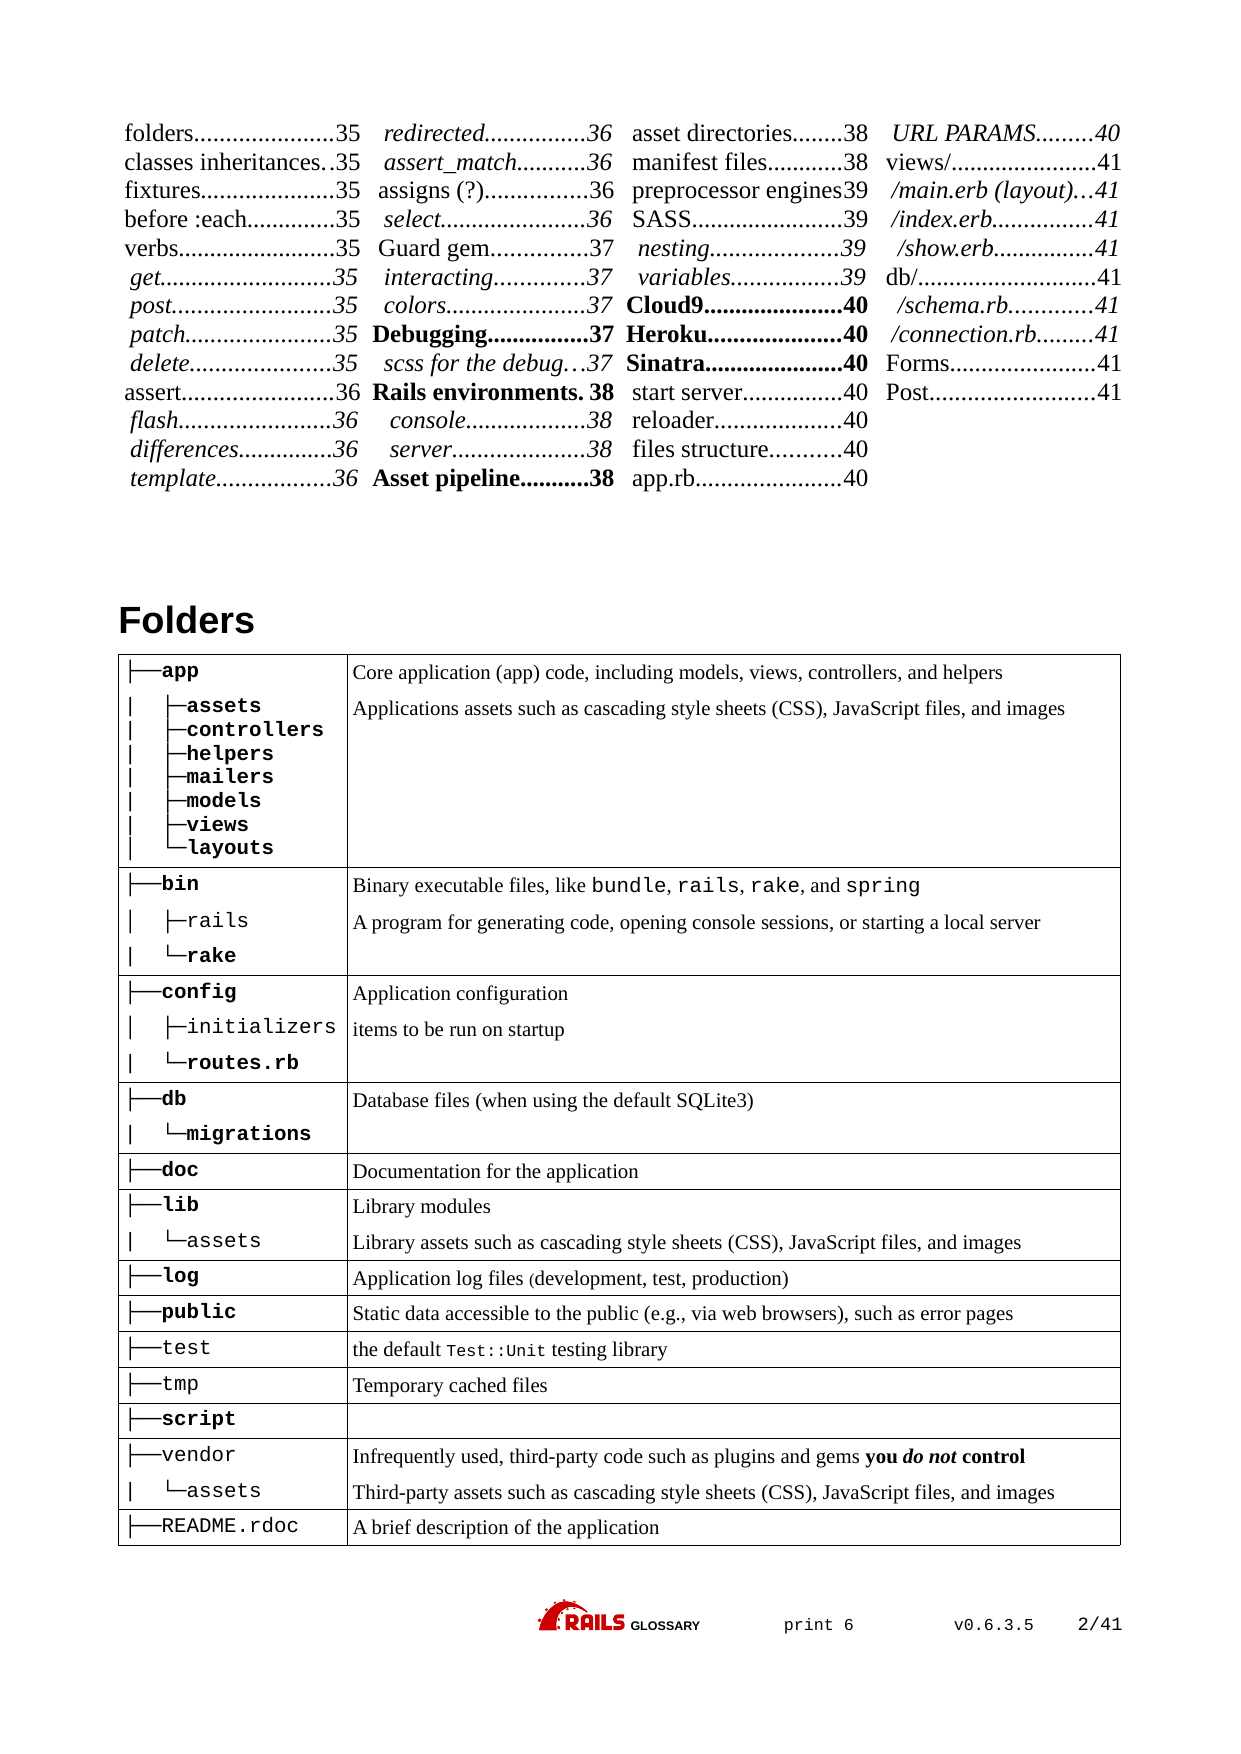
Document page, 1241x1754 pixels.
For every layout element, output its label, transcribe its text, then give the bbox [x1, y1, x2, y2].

table_cell Temporary cached files [348, 1368, 1120, 1403]
table_cell the default Test::Unit testing library [348, 1332, 1120, 1367]
table_cell | └─rake [119, 940, 347, 975]
text fixtures 35 [124, 176, 360, 204]
text differences 36 [130, 434, 360, 463]
text URL PARAMS 40 [891, 118, 1122, 147]
table_cell Application log files (development, test, production) [348, 1261, 1120, 1295]
table_cell ├──log [119, 1261, 347, 1295]
text SASS 39 [632, 204, 868, 233]
text console 38 [389, 406, 614, 434]
table_cell ├──README.rdoc [119, 1510, 347, 1545]
table_cell [348, 1118, 1120, 1153]
table_cell Applications assets such as cascading style sheets (CSS), JavaScript files, and images [348, 690, 1120, 867]
table_cell Application configuration [348, 976, 1120, 1011]
table_cell items to be run on startup [348, 1011, 1120, 1046]
table_cell A program for generating code, opening console sessions, or starting a local server [348, 904, 1120, 939]
table_cell Documentation for the application [348, 1154, 1120, 1188]
text Cloud9 40 [626, 291, 868, 319]
text Guard gem 37 [378, 233, 614, 262]
table_cell [348, 1046, 1120, 1082]
text assert_match 36 [384, 147, 614, 176]
text classes inheritances 35 [124, 147, 360, 176]
text start server 40 [632, 377, 868, 406]
subtitle Folders [118, 598, 611, 642]
text scss for the debug 37 [384, 348, 614, 377]
table_cell Binary executable files, like bundle, rails, rake, and spring [348, 868, 1120, 904]
table_cell | ├─assets | ├─controllers | ├─helpers | ├─mailers | ├─models | ├─views │ └─layouts [119, 690, 347, 867]
text assert 36 [124, 377, 360, 406]
text Forms 41 [886, 348, 1122, 377]
table_cell [348, 1404, 1120, 1438]
table_cell | └─migrations [119, 1118, 347, 1153]
table_cell Database files (when using the default SQLite3) [348, 1083, 1120, 1117]
table_cell ├──bin [119, 868, 347, 904]
table_header Core application (app) code, including models, views, controllers, and helpers [348, 655, 1120, 690]
text post 35 [130, 291, 360, 319]
text views/ 41 [886, 147, 1122, 176]
text /schema.rb 41 [891, 291, 1122, 319]
text manifest files 38 [632, 147, 868, 176]
table_cell ├──script [119, 1404, 347, 1438]
table_cell │ ├─initializers [119, 1011, 347, 1046]
table_cell A brief description of the application [348, 1510, 1120, 1545]
text app.rb 40 [632, 463, 868, 492]
text delete 35 [130, 348, 360, 377]
text patch 35 [130, 319, 360, 348]
text interacting 37 [384, 262, 614, 291]
text reloader 40 [632, 406, 868, 434]
text server 38 [389, 434, 614, 463]
text /main.erb (layout) 41 [891, 176, 1122, 204]
text Asset pipeline 38 [372, 463, 614, 492]
table_cell │ ├─rails [119, 904, 347, 939]
text assigns (?) 36 [378, 176, 614, 204]
table_cell Infrequently used, third-party code such as plugins and gems you do not control [348, 1439, 1120, 1474]
text template 36 [130, 463, 360, 492]
text redirected 36 [384, 118, 614, 147]
table_cell Third-party assets such as cascading style sheets (CSS), JavaScript files, and images [348, 1474, 1120, 1509]
table_cell | └─routes.rb [119, 1046, 347, 1082]
text asset directories 38 [632, 118, 868, 147]
text files structure 40 [632, 434, 868, 463]
text verbs 35 [124, 233, 360, 262]
table_cell [348, 940, 1120, 975]
table_cell | └─assets [119, 1224, 347, 1260]
text Rails environments 38 [372, 377, 614, 406]
text Sinatra 40 [626, 348, 868, 377]
text variables 39 [638, 262, 868, 291]
text folders 35 [124, 118, 360, 147]
text nesting 39 [638, 233, 868, 262]
text Post 41 [886, 377, 1122, 406]
table_cell Library modules [348, 1190, 1120, 1224]
table_header ├──app [119, 655, 347, 690]
table_cell Library assets such as cascading style sheets (CSS), JavaScript files, and images [348, 1224, 1120, 1260]
text /index.erb 41 [891, 204, 1122, 233]
text db/ 41 [886, 262, 1122, 291]
table_cell | └─assets [119, 1474, 347, 1509]
table_cell ├──config [119, 976, 347, 1011]
text Debugging 37 [372, 319, 614, 348]
text select 36 [384, 204, 614, 233]
table_cell ├──db [119, 1083, 347, 1117]
table_cell ├──tmp [119, 1368, 347, 1403]
table_cell Static data accessible to the public (e.g., via web browsers), such as error pages [348, 1296, 1120, 1331]
table_cell ├──doc [119, 1154, 347, 1188]
text preprocessor engines 39 [632, 176, 868, 204]
text flash 36 [130, 406, 360, 434]
text before :each 35 [124, 204, 360, 233]
text Heroku 40 [626, 319, 868, 348]
text /show.erb 41 [891, 233, 1122, 262]
table_cell ├──lib [119, 1190, 347, 1224]
text get 35 [130, 262, 360, 291]
text /connection.rb 41 [891, 319, 1122, 348]
table_cell ├──public [119, 1296, 347, 1331]
table_cell ├──vendor [119, 1439, 347, 1474]
text colors 37 [384, 291, 614, 319]
table_cell ├──test [119, 1332, 347, 1367]
